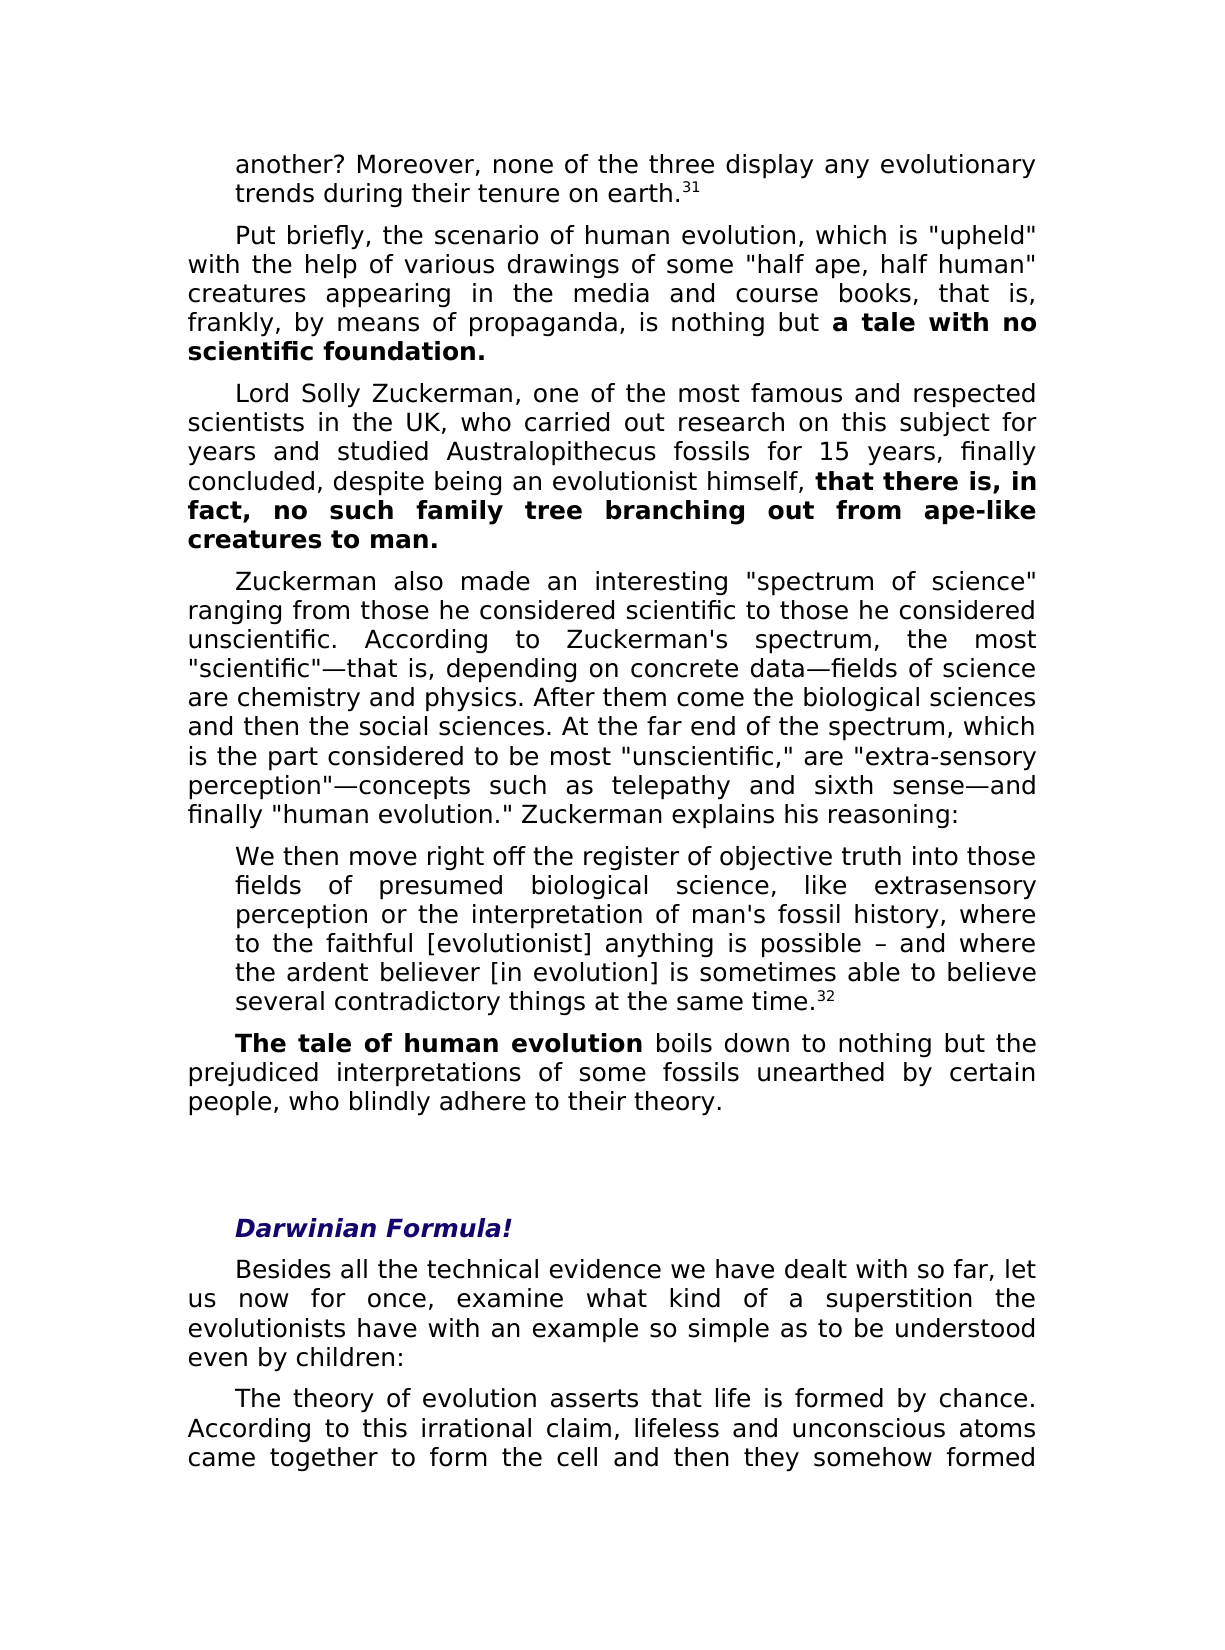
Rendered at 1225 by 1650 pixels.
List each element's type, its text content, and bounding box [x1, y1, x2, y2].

text another? Moreover, none of the three display any evolutionary trends during their tenure on earth.31 [235, 150, 1037, 208]
text Lord Solly Zuckerman, one of the most famous and respected scientists in the UK, who carried out research on this subject for years and studied Australopithecus fossils for 15 years, finally concluded, despite being an evolutionist himself, that there is, in fact, no such family tree branching out from ape-like creatures to man. [187, 379, 1037, 554]
text Besides all the technical evidence we have dealt with so far, let us now for once, examine what kind of a superstition the evolutionists have with an example so simple as to be understood even by children: [187, 1255, 1037, 1372]
text Zuckerman also made an interesting "spectrum of science" ranging from those he considered scientific to those he considered unscientific. According to Zuckerman's spectrum, the most "scientific"—that is, depending on concrete data—fields of science are chemistry and physics. After them come the biological sciences and then the social sciences. At the far end of the spectrum, which is the part considered to be most "unscientific," are "extra-sensory perception"—concepts such as telepathy and sixth sense—and finally "human evolution." Zuckerman explains his reasoning: [187, 567, 1037, 829]
text Put briefly, the scenario of human evolution, which is "upheld" with the help of various drawings of some "half ape, half human" creatures appearing in the media and course books, that is, frankly, by means of propaganda, is nothing but a tale with no scientific foundation. [187, 221, 1037, 367]
text Darwinian Formula! [187, 1214, 1037, 1243]
text The tale of human evolution boils down to nothing but the prejudiced interpretations of some fossils unearthed by certain people, who blindly adhere to their theory. [187, 1029, 1037, 1117]
text We then move right off the register of objective truth into those fields of presumed biological science, like extrasensory perception or the interpretation of man's fossil history, where to the faithful [evolutionist] anything is possible – and where the ardent believer [in evolution] is sometimes able to believe several contradictory things at the same time.32 [235, 842, 1037, 1017]
text The theory of evolution asserts that life is formed by chance. According to this irrational claim, lifeless and unconscious atoms came together to form the cell and then they somehow formed [187, 1384, 1037, 1472]
